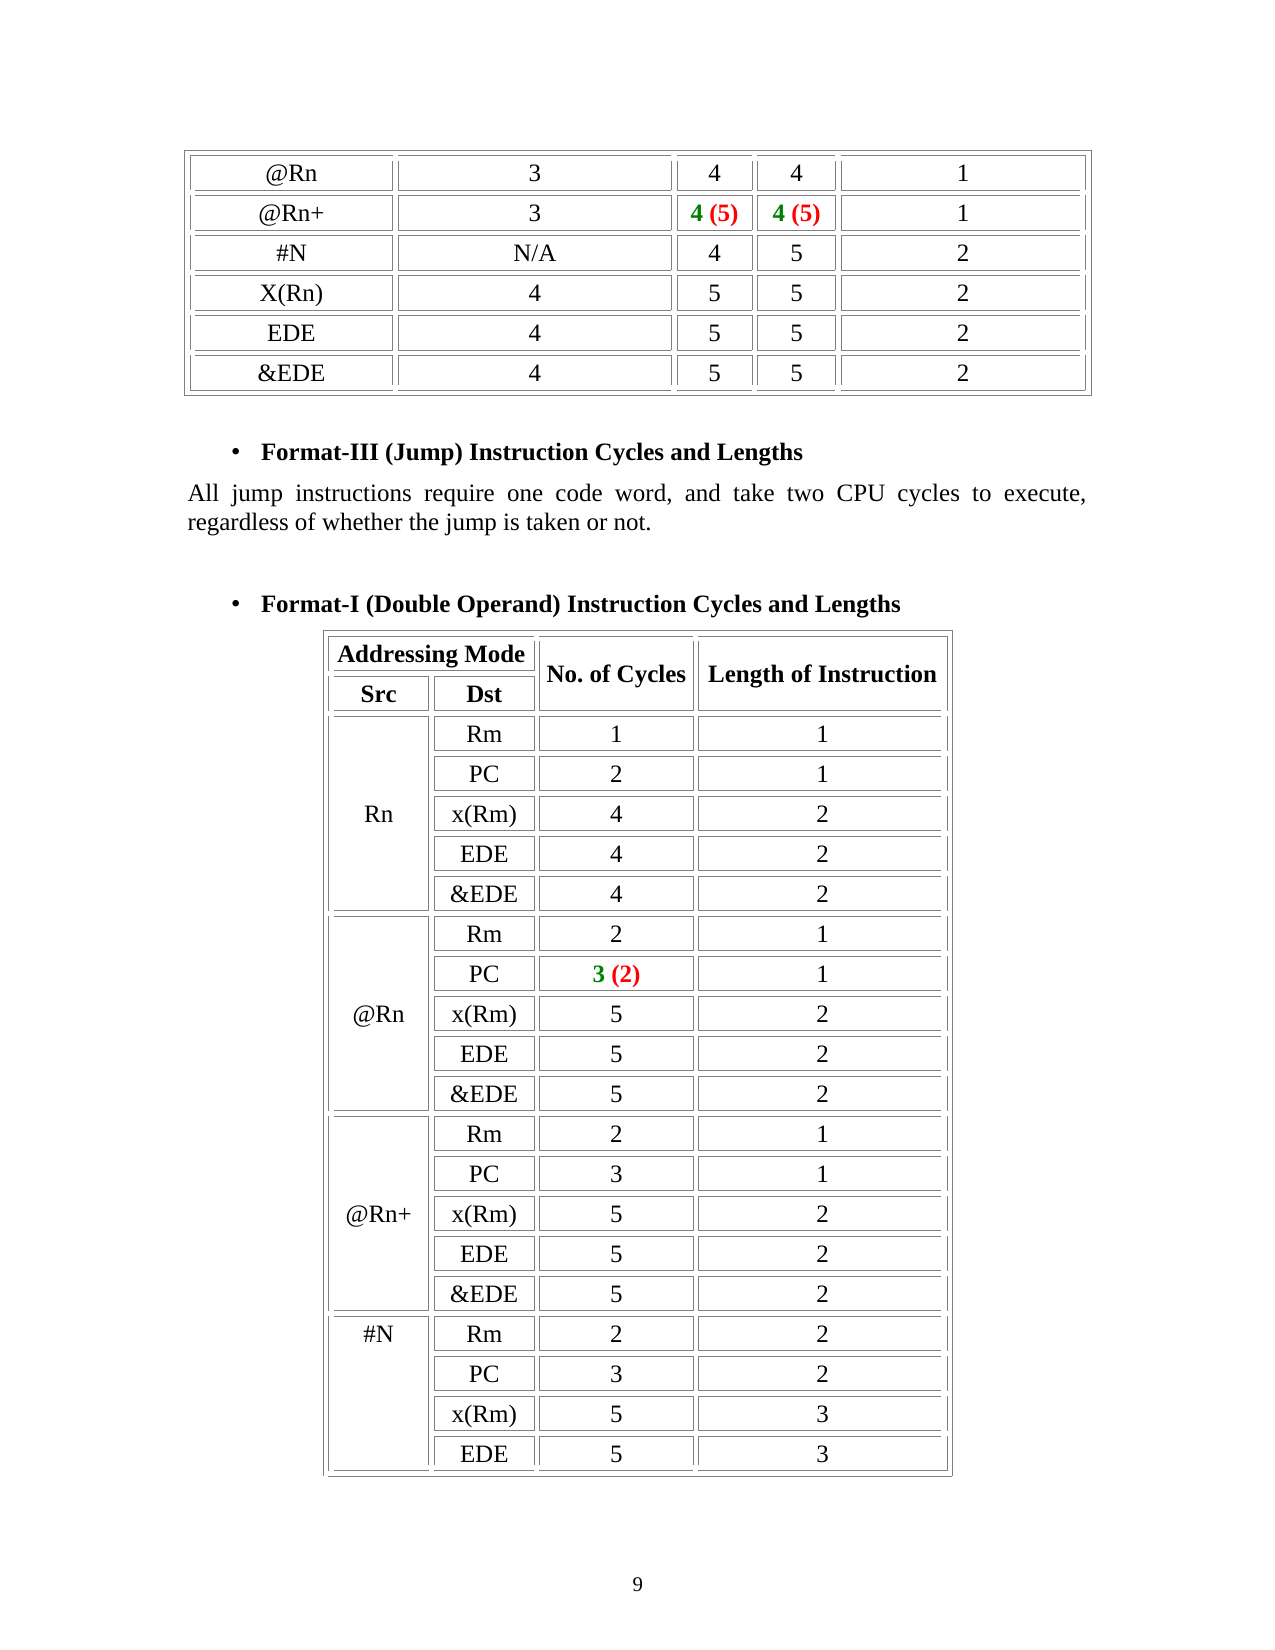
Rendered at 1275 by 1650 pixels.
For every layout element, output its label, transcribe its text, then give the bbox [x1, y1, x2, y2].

table_cell 2 [838, 230, 1088, 270]
table_cell Rm [431, 710, 537, 750]
table_cell x(Rm) [431, 790, 537, 830]
table_cell 3 [695, 1390, 949, 1430]
table_cell 5 [755, 350, 838, 390]
table_cell 5 [537, 1390, 695, 1430]
table_cell 4 [537, 790, 695, 830]
table_cell EDE [431, 1030, 537, 1070]
table_cell 1 [838, 190, 1088, 230]
table_cell 2 [695, 1070, 949, 1110]
table_cell 4 [674, 151, 755, 190]
table_cell @Rn [326, 910, 431, 1110]
table_cell EDE [431, 830, 537, 870]
table_cell @Rn+ [187, 190, 395, 230]
table_cell 5 [755, 270, 838, 310]
table_cell 3 [537, 1350, 695, 1390]
table_header No. of Cycles [537, 631, 695, 710]
table_cell 2 [838, 270, 1088, 310]
table_cell 4 [395, 270, 674, 310]
table_cell 1 [695, 1150, 949, 1190]
table_cell 3 [537, 1150, 695, 1190]
table_cell 5 [537, 990, 695, 1030]
table_cell 2 [695, 830, 949, 870]
table_cell Dst [431, 670, 537, 710]
table_cell @Rn+ [326, 1110, 431, 1310]
table_cell 2 [537, 1310, 695, 1350]
table_cell 2 [695, 870, 949, 910]
table_cell 4 [395, 350, 674, 390]
table_cell 1 [695, 710, 949, 750]
table_cell PC [431, 1150, 537, 1190]
table_cell 2 [695, 790, 949, 830]
table_cell PC [431, 950, 537, 990]
table_cell Rm [431, 910, 537, 950]
table_cell PC [431, 750, 537, 790]
table_cell 3 [395, 151, 674, 190]
table_cell 2 [695, 1270, 949, 1310]
table_cell 2 [695, 1030, 949, 1070]
table_cell x(Rm) [431, 990, 537, 1030]
table_cell Rn [326, 710, 431, 910]
table_cell #N [187, 230, 395, 270]
table_cell 5 [674, 310, 755, 350]
table_cell X(Rn) [187, 270, 395, 310]
table_cell 2 [838, 310, 1088, 350]
table_cell 2 [695, 1310, 949, 1350]
table_cell #N [326, 1310, 431, 1470]
table_cell &EDE [187, 350, 395, 390]
table_cell 5 [537, 1230, 695, 1270]
table_cell 4 [537, 830, 695, 870]
table_cell x(Rm) [431, 1390, 537, 1430]
table_cell 3 (2) [537, 950, 695, 990]
table_cell Rm [431, 1310, 537, 1350]
table_cell 2 [537, 1110, 695, 1150]
table_cell Rm [431, 1110, 537, 1150]
table_cell 5 [755, 310, 838, 350]
table_cell 4 (5) [755, 190, 838, 230]
table_cell 4 (5) [674, 190, 755, 230]
text All jump instructions require one code word, and take two CPU cycles to execute, regardless of whether the jump is taken or not. [187, 478, 1088, 535]
table_cell 1 [695, 950, 949, 990]
table_cell 5 [537, 1190, 695, 1230]
table_header Length of Instruction [695, 631, 949, 710]
table_cell 4 [755, 151, 838, 190]
table_cell 5 [537, 1070, 695, 1110]
table_cell EDE [431, 1230, 537, 1270]
table_cell N/A [395, 230, 674, 270]
table_cell &EDE [431, 870, 537, 910]
table_cell PC [431, 1350, 537, 1390]
table_cell 2 [695, 1350, 949, 1390]
table_cell 2 [838, 350, 1088, 390]
table_header Addressing Mode [326, 631, 537, 670]
table_cell 2 [695, 1230, 949, 1270]
table_cell 1 [838, 151, 1088, 190]
table_cell 5 [755, 230, 838, 270]
table_cell 4 [674, 230, 755, 270]
table_cell &EDE [431, 1270, 537, 1310]
table_cell 3 [695, 1430, 949, 1470]
table_cell 5 [674, 270, 755, 310]
table_cell 5 [537, 1030, 695, 1070]
table_cell 1 [695, 1110, 949, 1150]
table_cell 4 [537, 870, 695, 910]
table_cell 4 [395, 310, 674, 350]
table_cell 1 [695, 750, 949, 790]
table_cell x(Rm) [431, 1190, 537, 1230]
table_cell 1 [537, 710, 695, 750]
table_cell 5 [537, 1430, 695, 1470]
list Format-III (Jump) Instruction Cycles and Lengths [231, 437, 1088, 465]
table_cell 5 [674, 350, 755, 390]
table_cell 5 [537, 1270, 695, 1310]
list Format-I (Double Operand) Instruction Cycles and Lengths [231, 589, 1088, 618]
table_cell @Rn [187, 151, 395, 190]
table_cell 1 [695, 910, 949, 950]
table_cell 2 [537, 750, 695, 790]
table_cell 3 [395, 190, 674, 230]
table_cell 2 [695, 990, 949, 1030]
table_cell &EDE [431, 1070, 537, 1110]
table_cell EDE [187, 310, 395, 350]
table_cell 2 [695, 1190, 949, 1230]
table_cell Src [326, 670, 431, 710]
table_cell 2 [537, 910, 695, 950]
table_cell EDE [431, 1430, 537, 1470]
